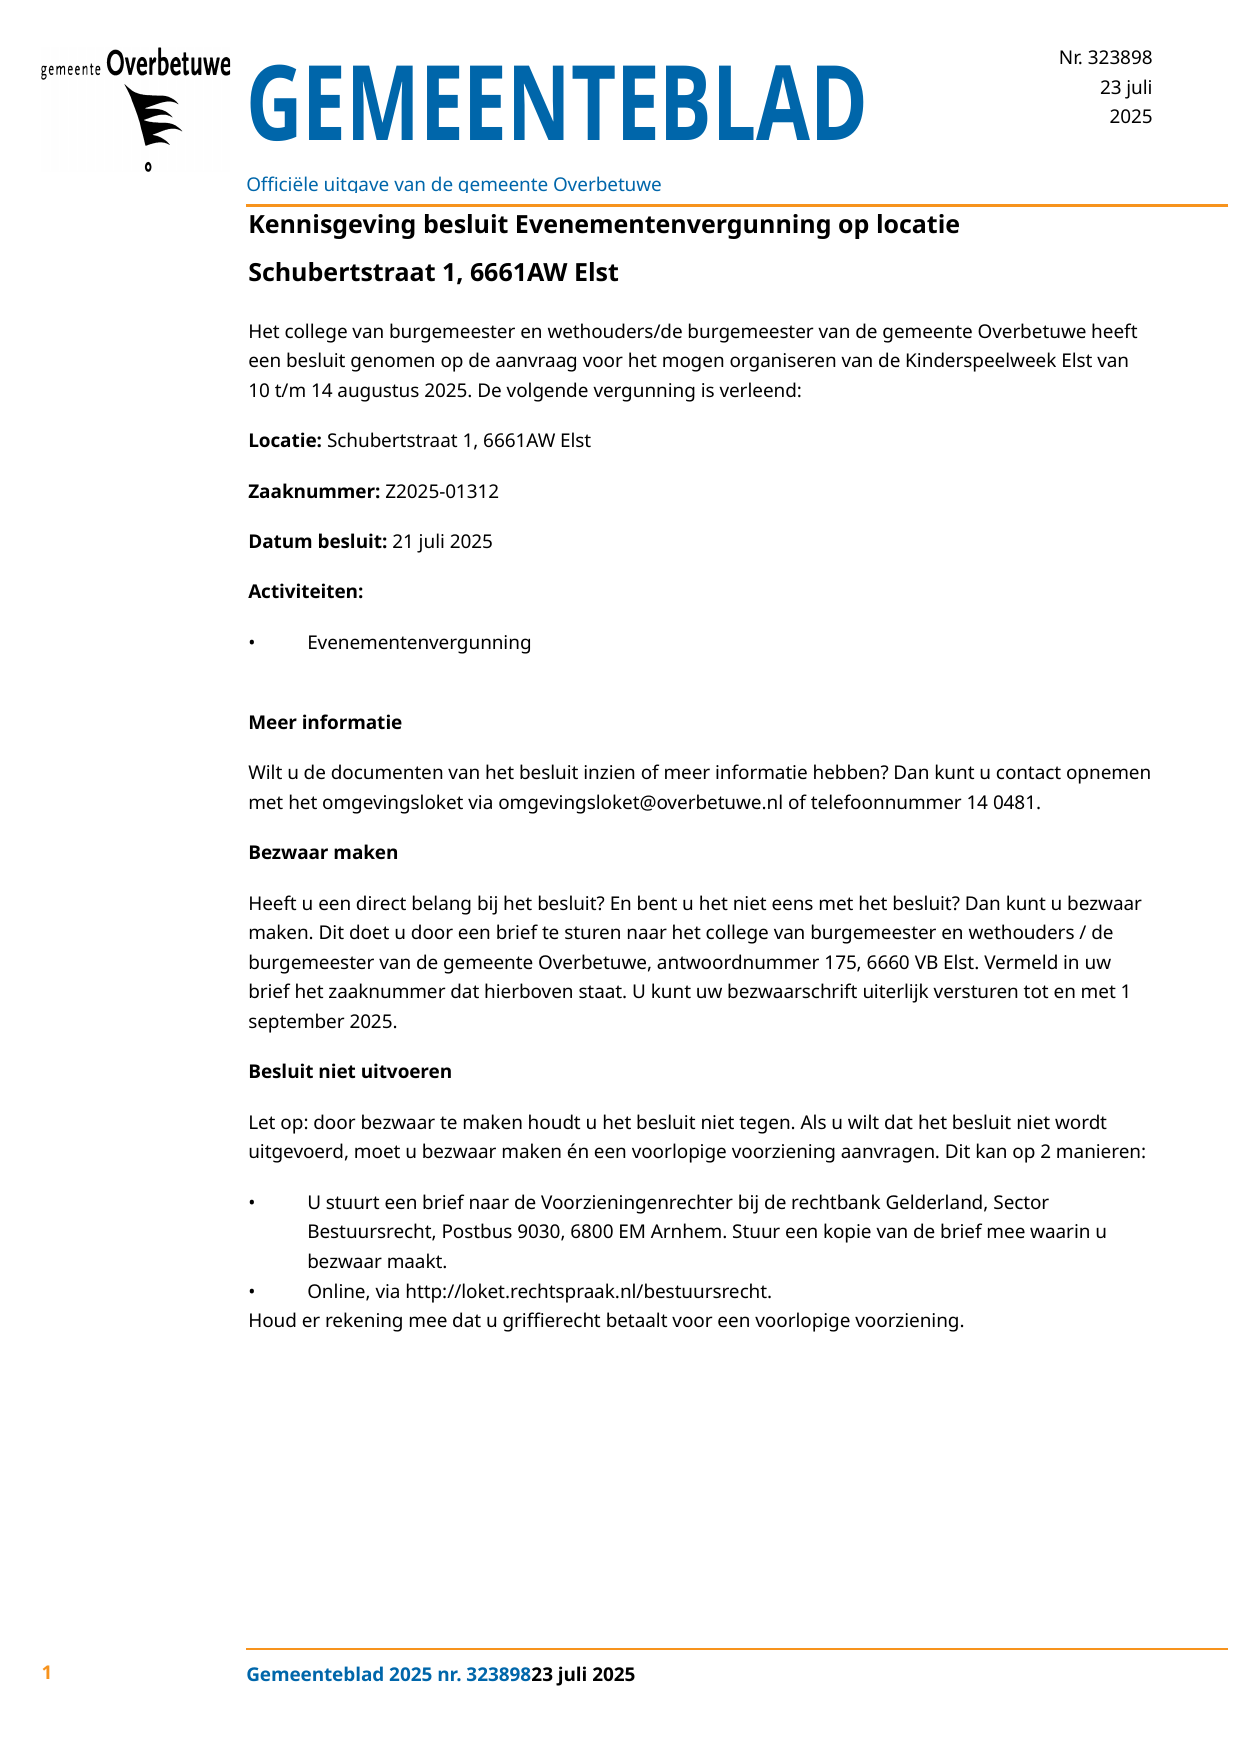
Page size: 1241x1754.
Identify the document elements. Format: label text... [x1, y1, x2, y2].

text Zaaknummer: Z2025-01312 [248, 478, 1152, 504]
list Online, via http://loket.rechtspraak.nl/bestuursrecht. [248, 1278, 1152, 1304]
picture [41, 47, 231, 172]
text Activiteiten: [248, 579, 1152, 604]
text Bezwaar maken [248, 839, 1152, 865]
text Meer informatie [248, 709, 1152, 735]
text Het college van burgemeester en wethouders/de burgemeester van de gemeente Overbetuwe heeft een besluit genomen op de aanvraag voor het mogen organiseren van de Kinderspeelweek Elst van 10 t/m 14 augustus 2025. De volgende vergunning is verleend: [248, 318, 1152, 403]
text Locatie: Schubertstraat 1, 6661AW Elst [248, 427, 1152, 453]
text Houd er rekening mee dat u griffierecht betaalt voor een voorlopige voorziening. [248, 1307, 1152, 1333]
text Besluit niet uitvoeren [248, 1059, 1152, 1084]
text Heeft u een direct belang bij het besluit? En bent u het niet eens met het besluit? Dan kunt u bezwaar maken. Dit doet u door een brief te sturen naar het college van burgemeester en wethouders / de burgemeester van de gemeente Overbetuwe, antwoordnummer 175, 6660 VB Elst. Vermeld in uw brief het zaaknummer dat hierboven staat. U kunt uw bezwaarschrift uiterlijk versturen tot en met 1 september 2025. [248, 890, 1152, 1034]
text Let op: door bezwaar te maken houdt u het besluit niet tegen. Als u wilt dat het besluit niet wordt uitgevoerd, moet u bezwaar maken én een voorlopige voorziening aanvragen. Dit kan op 2 manieren: [248, 1109, 1152, 1164]
list U stuurt een brief naar de Voorzieningenrechter bij de rechtbank Gelderland, Sector Bestuursrecht, Postbus 9030, 6800 EM Arnhem. Stuur een kopie van de brief mee waarin u bezwaar maakt. [248, 1189, 1152, 1274]
text Wilt u de documenten van het besluit inzien of meer informatie hebben? Dan kunt u contact opnemen met het omgevingsloket via omgevingsloket@overbetuwe.nl of telefoonnummer 14 0481. [248, 759, 1152, 815]
list Evenementenvergunning [248, 629, 1152, 655]
text Kennisgeving besluit Evenementenvergunning op locatie Schubertstraat 1, 6661AW Elst [248, 207, 1152, 288]
text Datum besluit: 21 juli 2025 [248, 528, 1152, 554]
